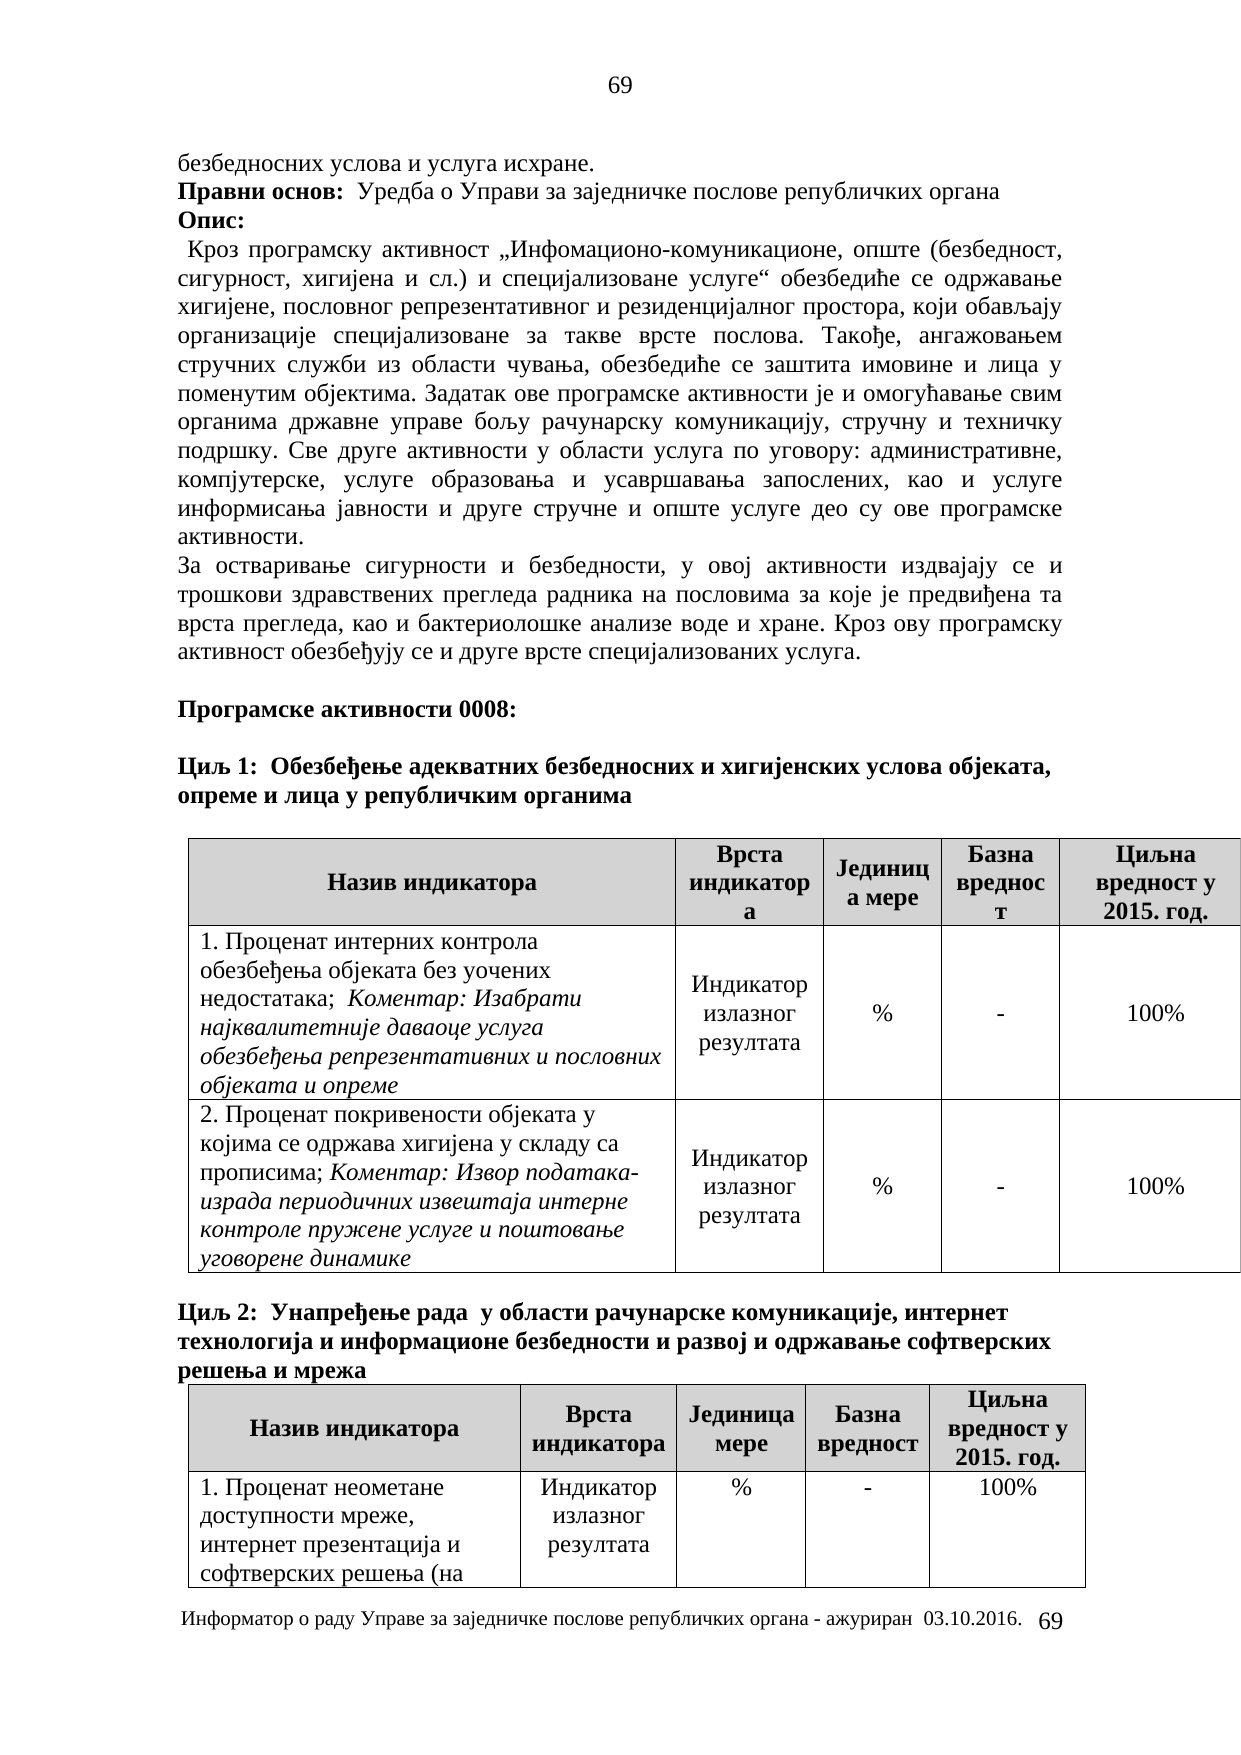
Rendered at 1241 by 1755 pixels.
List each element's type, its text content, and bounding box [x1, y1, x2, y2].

table_cell % [824, 926, 941, 1098]
table_cell 100% [1060, 926, 1240, 1098]
table_cell - [942, 926, 1059, 1098]
text безбедносних услова и услуга исхране. Правни основ: Уредба о Управи за заједничке послове републичких органа [177, 148, 1063, 205]
table_header Врста индикатора [676, 839, 823, 925]
table_header Циљна вредност у 2015. год. [930, 1385, 1085, 1471]
text Кроз програмску активност „Инфомационо-комуникационе, опште (безбедност, сигурност, хигијена и сл.) и специјализоване услуге“ обезбедиће се одржавање хигијене, пословног репрезентативног и резиденцијалног простора, који обављају организације специјализоване за такве врсте послова. Такође, ангажовањем стручних служби из области чувања, обезбедиће се заштита имовине и лица у поменутим објектима. Задатак ове програмске активности је и омогућавање свим органима државне управе бољу рачунарску комуникацију, стручну и техничку подршку. Све друге активности у области услуга по уговору: административне, компјутерске, услуге образовања и усавршавања запослених, као и услуге информисања јавности и друге стручне и опште услуге део су ове програмске активности. За остваривање сигурности и безбедности, у овој активности издвајају се и трошкови здравствених прегледа радника на пословима за које је предвиђена та врста прегледа, као и бактериолошке анализе воде и хране. Кроз ову програмску активност обезбеђују сe и друге врсте специјализованих услуга. [177, 234, 1063, 665]
table_header Јединица мере [824, 839, 941, 925]
table_header Циљна вредност у 2015. год. [1060, 839, 1240, 925]
table_header Јединица мере [677, 1385, 805, 1471]
table_cell - [942, 1100, 1059, 1272]
table_cell 1. Проценат интерних контрола обезбеђења објеката без уочених недостатака; Kоментар: Изабрати најквалитетније даваоце услуга обезбеђења репрезентативних и пословних објеката и опреме [189, 926, 675, 1098]
table_header Врста индикатора [521, 1385, 676, 1471]
table_header Назив индикатора [189, 1385, 520, 1471]
table_cell 2. Проценат покривености објеката у којима се одржава хигијена у складу са прописима; Коментар: Извор података-израда периодичних извештаја интерне контроле пружене услуге и поштовање уговорене динамике [189, 1100, 675, 1272]
text Циљ 2: Унапређење рада у области рачунарске комуникације, интернет технологија и информационе безбедности и развој и одржавање софтверских решења и мрежа [177, 1273, 1063, 1383]
table_cell % [824, 1100, 941, 1272]
table_header Базна вредност [806, 1385, 929, 1471]
table_cell Индикатор излазног резултата [521, 1472, 676, 1587]
text Опис: [177, 205, 1063, 234]
table_cell % [677, 1472, 805, 1587]
table_cell 100% [1060, 1100, 1240, 1272]
table_cell Индикатор излазног резултата [676, 1100, 823, 1272]
table_header Базна вредност [942, 839, 1059, 925]
table_cell 100% [930, 1472, 1085, 1587]
table_cell Индикатор излазног резултата [676, 926, 823, 1098]
text Програмске активности 0008: [177, 694, 1063, 723]
table_cell 1. Проценат неометане доступности мреже, интернет презентација и софтверских решења (на [189, 1472, 520, 1587]
table_header Назив индикатора [189, 839, 675, 925]
table_cell - [806, 1472, 929, 1587]
text Циљ 1: Обезбеђење адекватних безбедносних и хигијенских услова објеката, опреме и лица у републичким органима [177, 723, 1063, 809]
